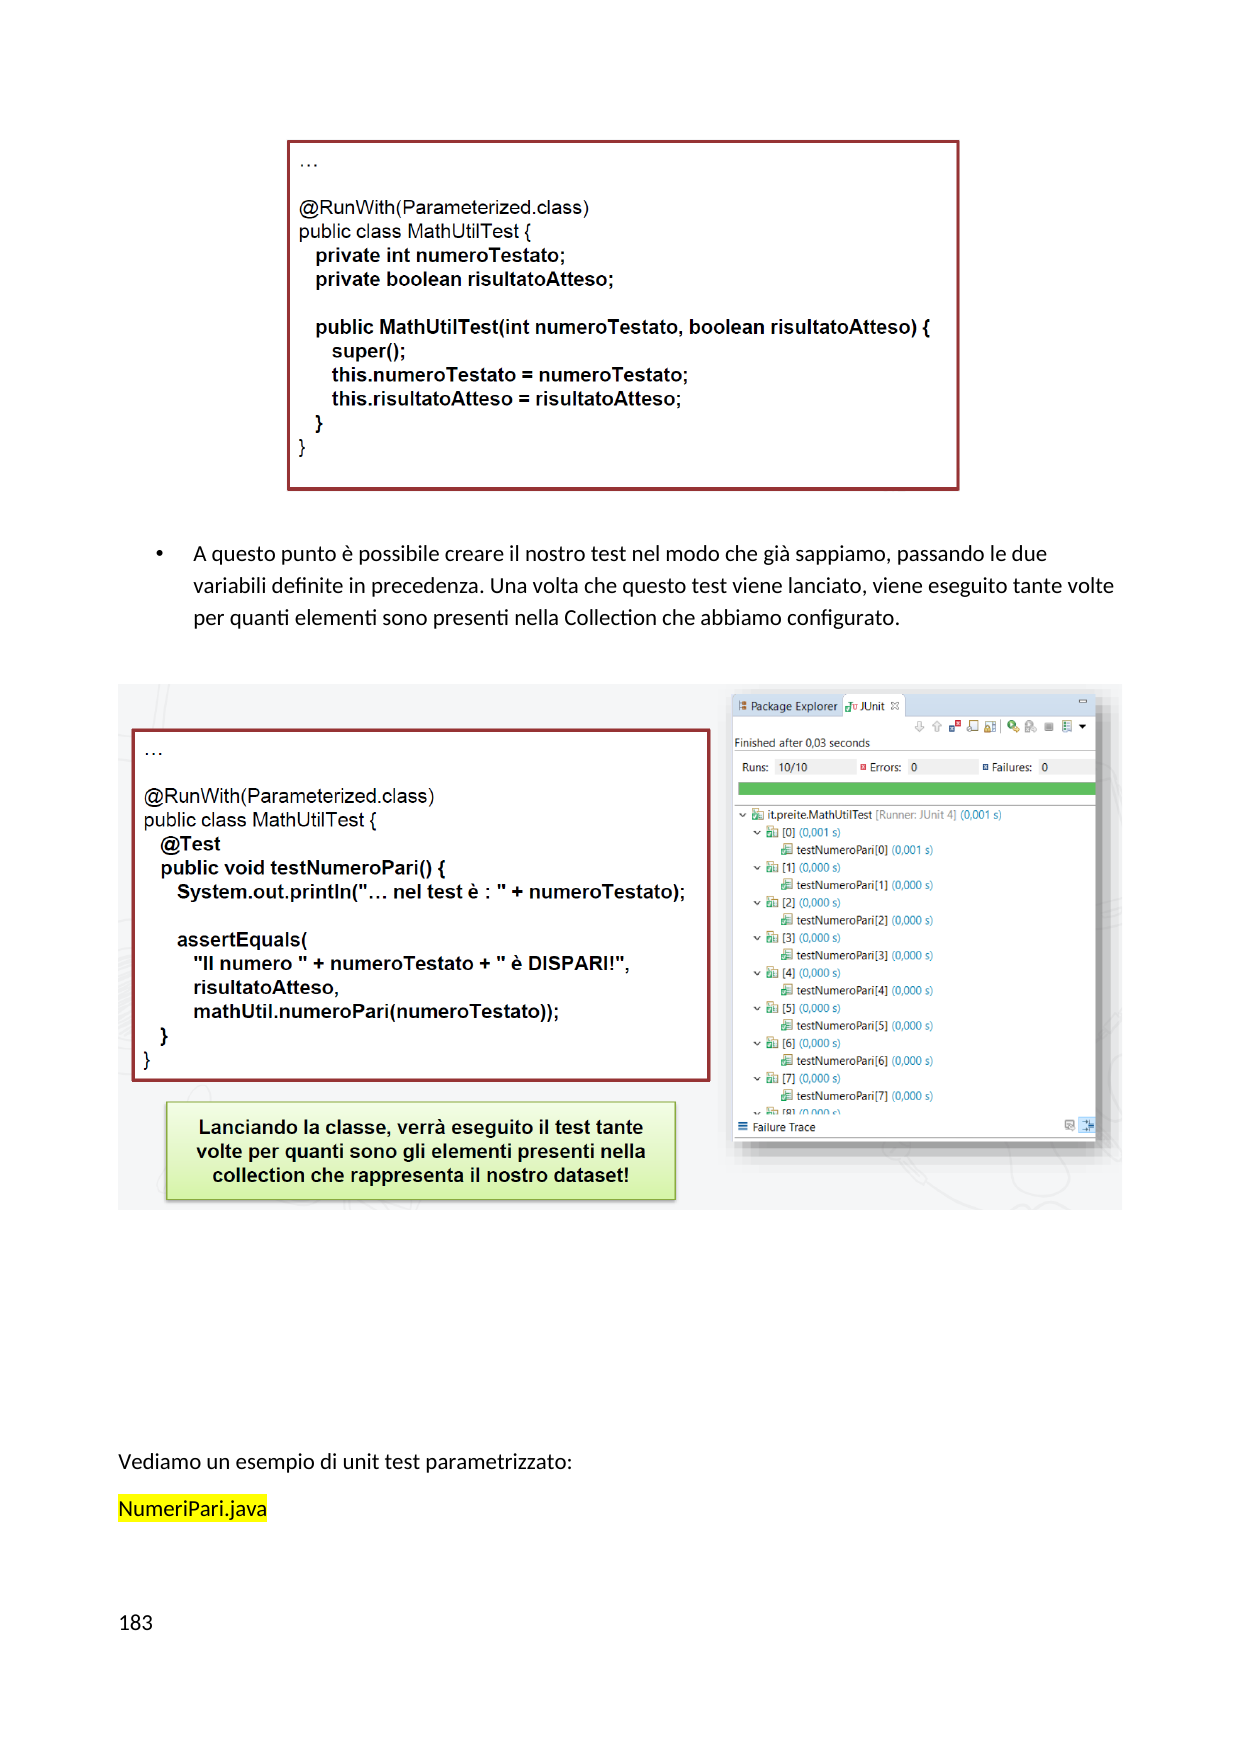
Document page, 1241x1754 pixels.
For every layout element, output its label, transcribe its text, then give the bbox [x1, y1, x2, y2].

text Vediamo un esempio di unit test parametrizzato: [118, 1447, 1122, 1475]
text NumeriPari.java [118, 1494, 1122, 1522]
picture [286, 139, 960, 492]
list A questo punto è possibile creare il nostro test nel modo che già sappiamo, passando le due variabili definite in precedenza. Una volta che questo test viene lanciato, viene eseguito tante volte per quanti elementi sono presenti nella Collection che abbiamo configurato. [156, 539, 1122, 631]
picture [118, 684, 1123, 1210]
